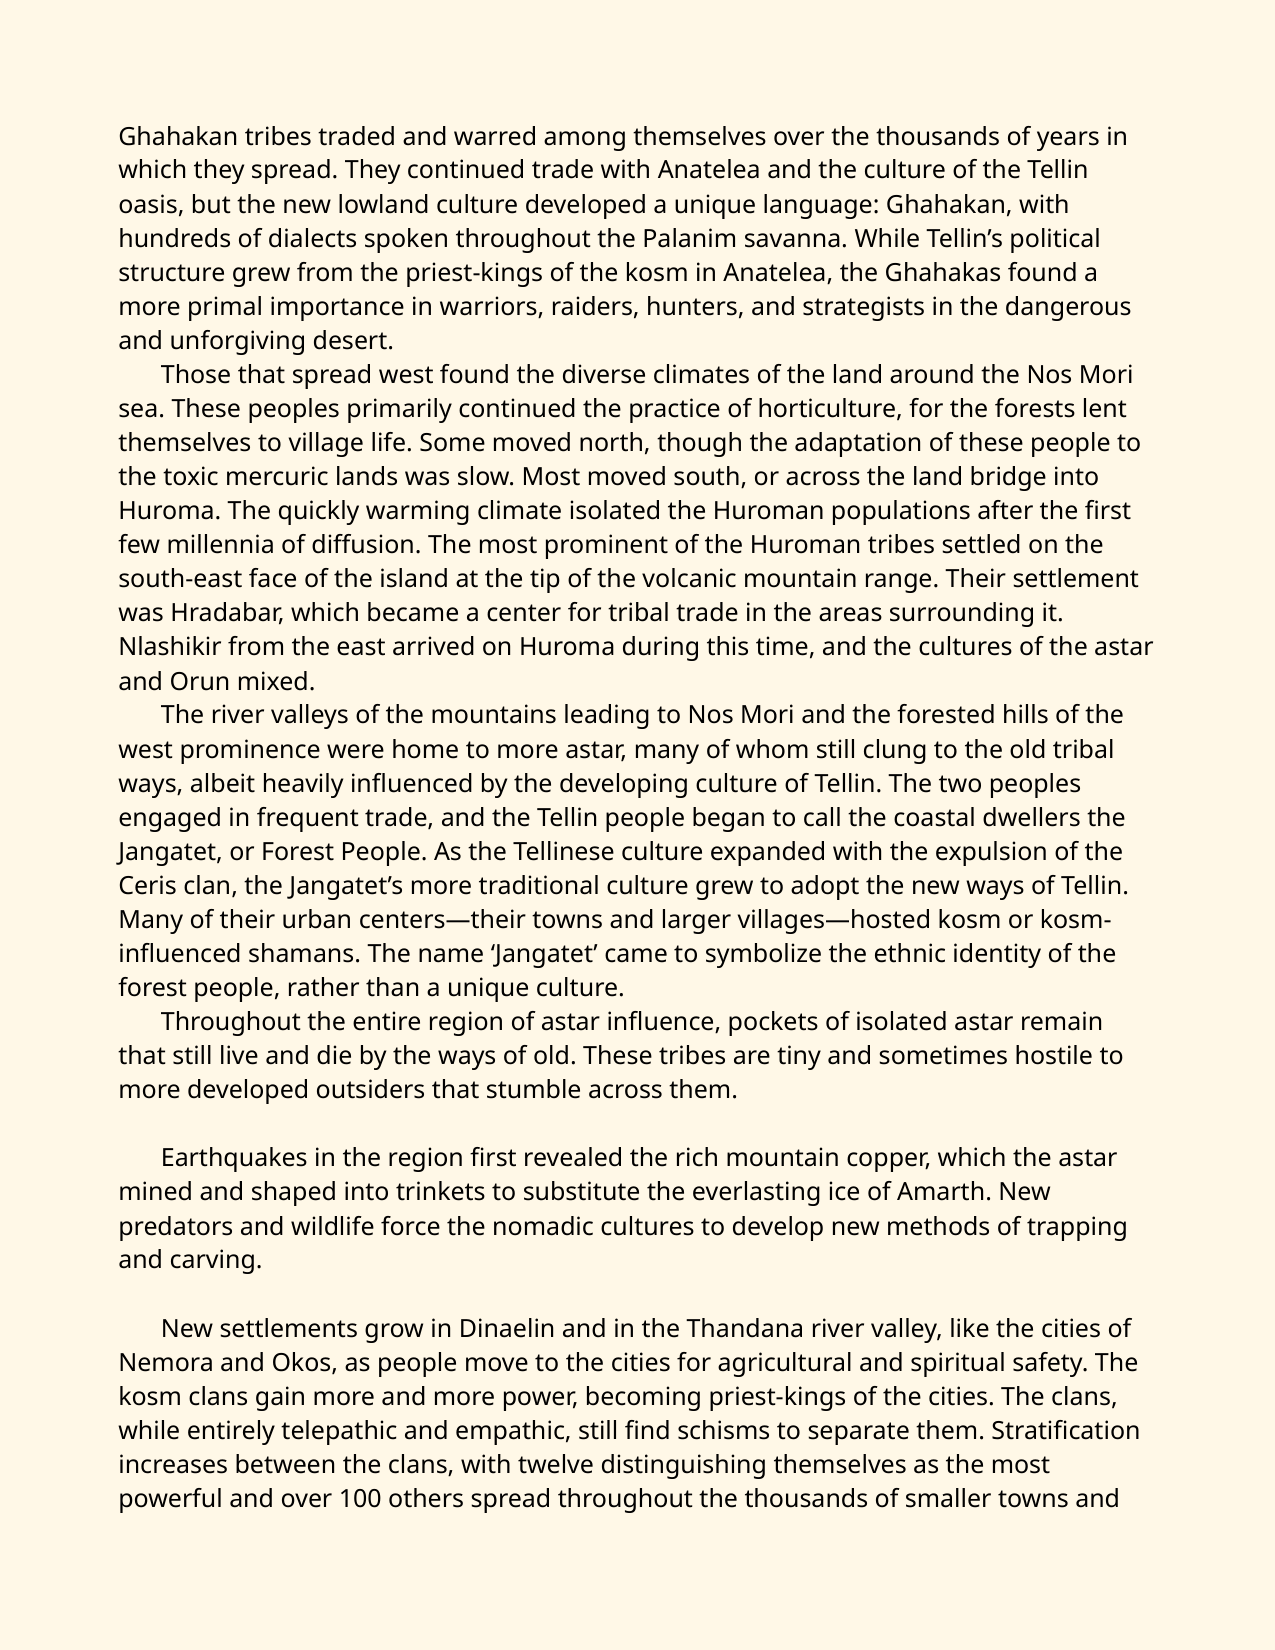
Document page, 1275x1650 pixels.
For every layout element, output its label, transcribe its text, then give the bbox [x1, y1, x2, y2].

text New settlements grow in Dinaelin and in the Thandana river valley, like the cities of Nemora and Okos, as people move to the cities for agricultural and spiritual safety. The kosm clans gain more and more power, becoming priest-kings of the cities. The clans, while entirely telepathic and empathic, still find schisms to separate them. Stratification increases between the clans, with twelve distinguishing themselves as the most powerful and over 100 others spread throughout the thousands of smaller towns and [118, 1310, 1157, 1515]
text Throughout the entire region of astar influence, pockets of isolated astar remain that still live and die by the ways of old. These tribes are tiny and sometimes hostile to more developed outsiders that stumble across them. [118, 1004, 1157, 1106]
text Earthquakes in the region first revealed the rich mountain copper, which the astar mined and shaped into trinkets to substitute the everlasting ice of Amarth. New predators and wildlife force the nomadic cultures to develop new methods of trapping and carving. [118, 1140, 1157, 1276]
text Ghahakan tribes traded and warred among themselves over the thousands of years in which they spread. They continued trade with Anatelea and the culture of the Tellin oasis, but the new lowland culture developed a unique language: Ghahakan, with hundreds of dialects spoken throughout the Palanim savanna. While Tellin’s political structure grew from the priest-kings of the kosm in Anatelea, the Ghahakas found a more primal importance in warriors, raiders, hunters, and strategists in the dangerous and unforgiving desert. [118, 118, 1157, 357]
text The river valleys of the mountains leading to Nos Mori and the forested hills of the west prominence were home to more astar, many of whom still clung to the old tribal ways, albeit heavily influenced by the developing culture of Tellin. The two peoples engaged in frequent trade, and the Tellin people began to call the coastal dwellers the Jangatet, or Forest People. As the Tellinese culture expanded with the expulsion of the Ceris clan, the Jangatet’s more traditional culture grew to adopt the new ways of Tellin. Many of their urban centers—their towns and larger villages—hosted kosm or kosm-influenced shamans. The name ‘Jangatet’ came to symbolize the ethnic identity of the forest people, rather than a unique culture. [118, 697, 1157, 1004]
text Those that spread west found the diverse climates of the land around the Nos Mori sea. These peoples primarily continued the practice of horticulture, for the forests lent themselves to village life. Some moved north, though the adaptation of these people to the toxic mercuric lands was slow. Most moved south, or across the land bridge into Huroma. The quickly warming climate isolated the Huroman populations after the first few millennia of diffusion. The most prominent of the Huroman tribes settled on the south-east face of the island at the tip of the volcanic mountain range. Their settlement was Hradabar, which became a center for tribal trade in the areas surrounding it. Nlashikir from the east arrived on Huroma during this time, and the cultures of the astar and Orun mixed. [118, 357, 1157, 697]
